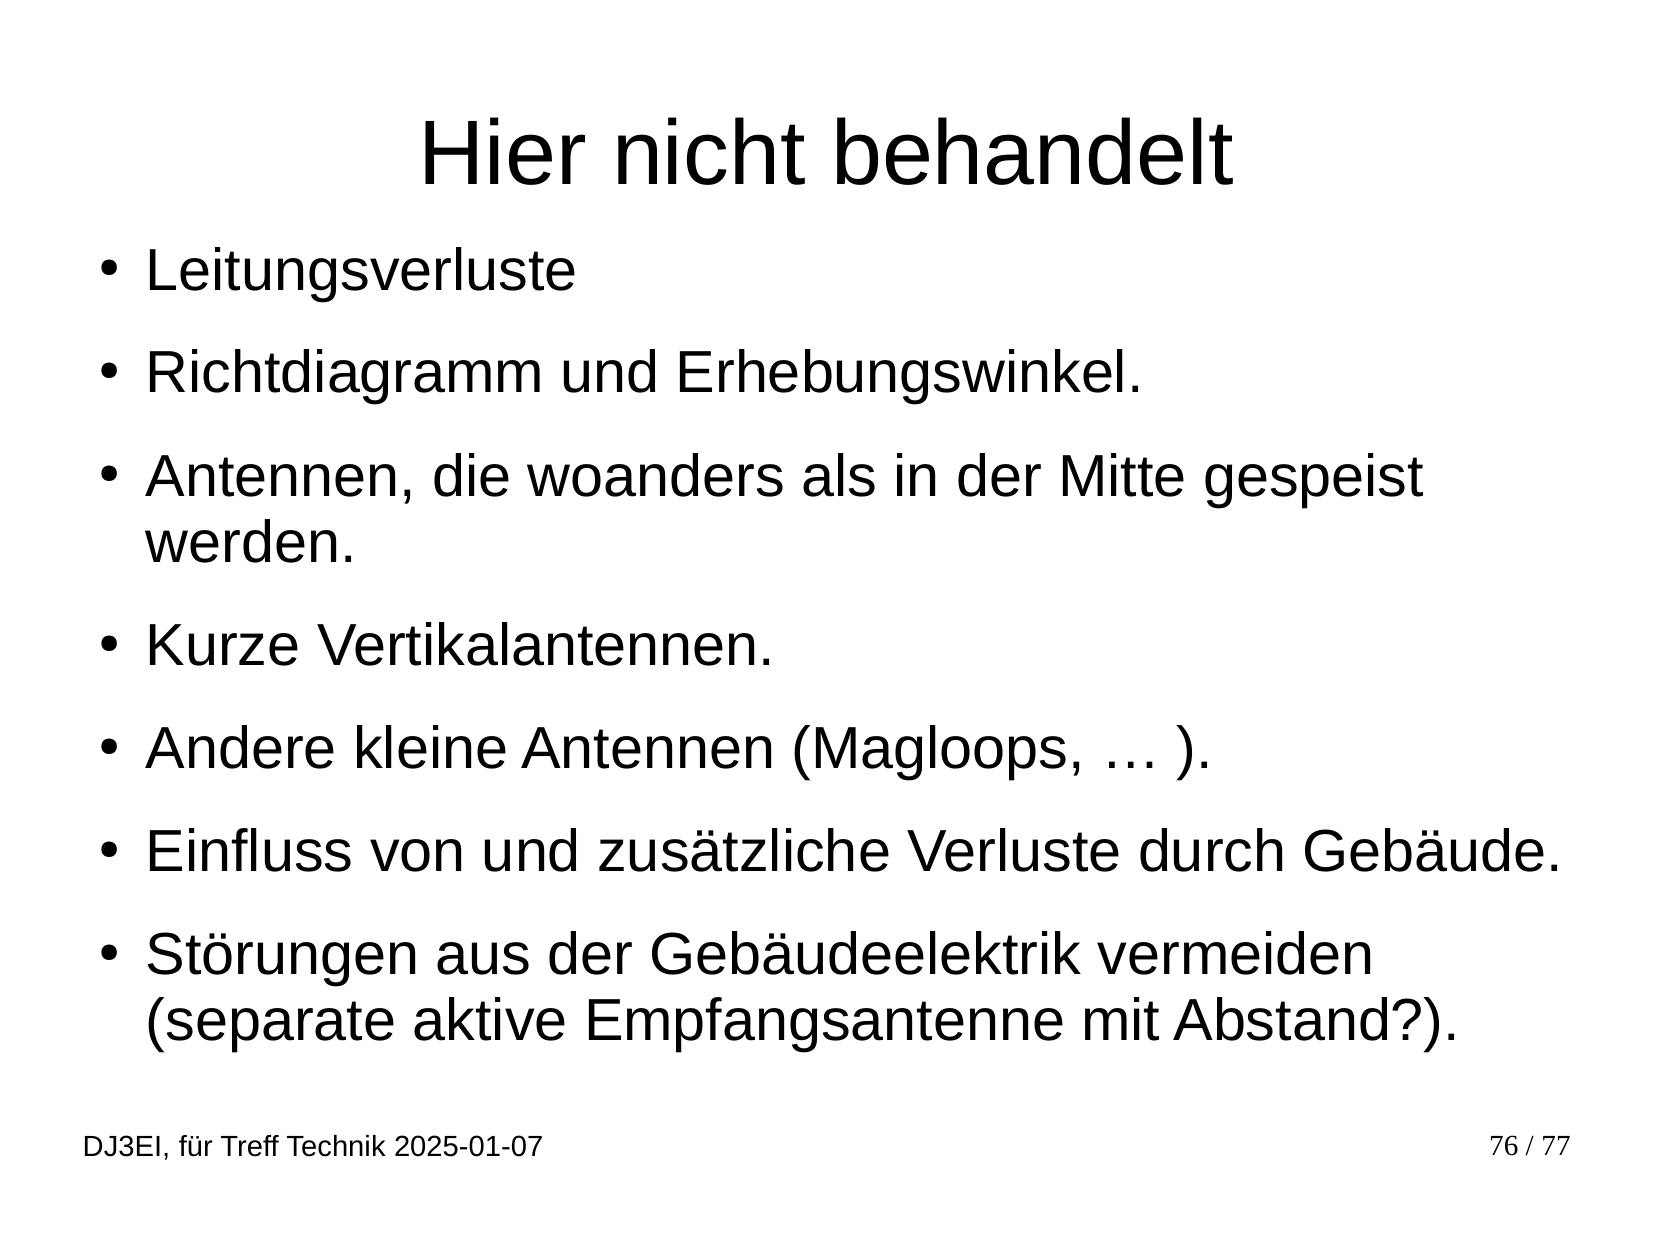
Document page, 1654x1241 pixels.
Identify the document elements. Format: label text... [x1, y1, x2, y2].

list Leitungsverluste Richtdiagramm und Erhebungswinkel. Antennen, die woanders als in der Mitte gespeist werden. Kurze Vertikalantennen. Andere kleine Antennen (Magloops, … ). Einfluss von und zusätzliche Verluste durch Gebäude. Störungen aus der Gebäudeelektrik vermeiden (separate aktive Empfangsantenne mit Abstand?). [82, 236, 1571, 1080]
title Hier nicht behandelt [82, 49, 1571, 236]
